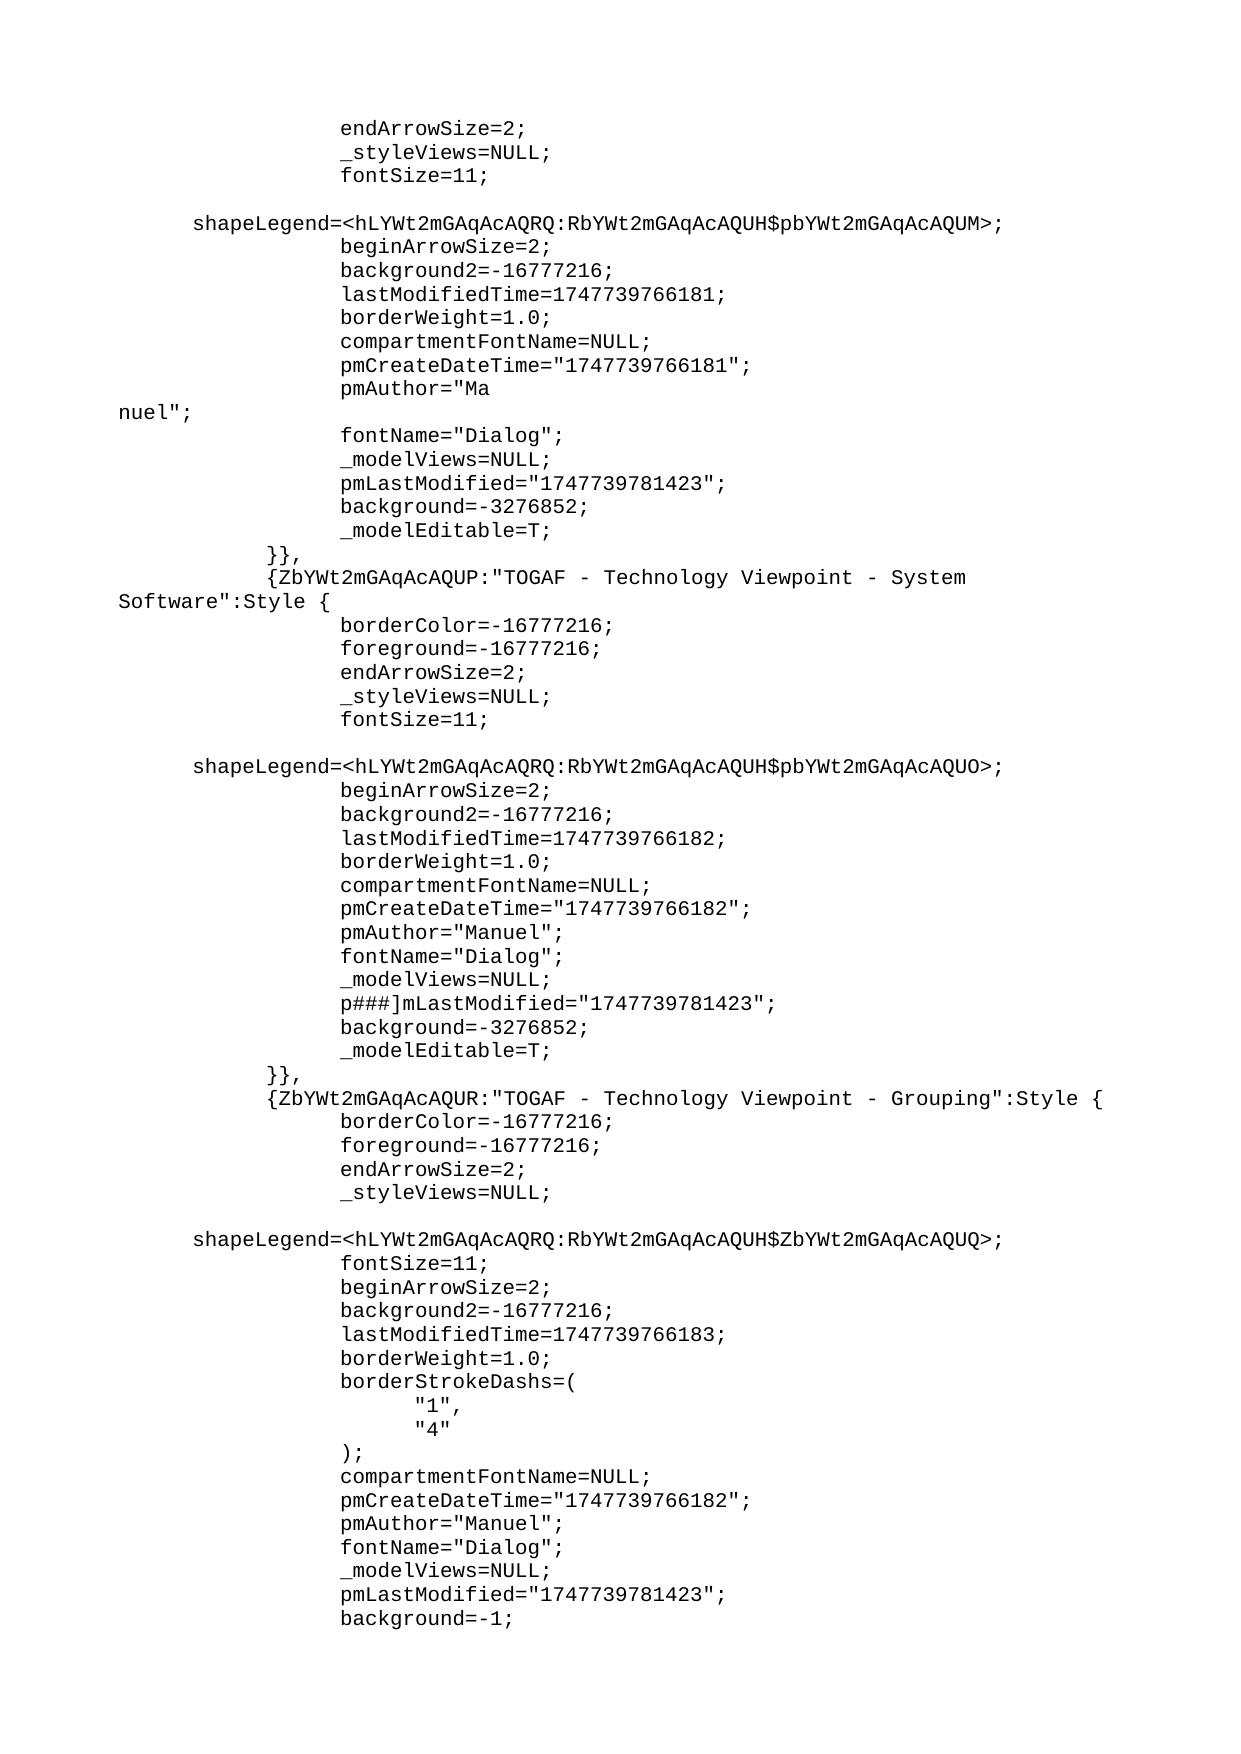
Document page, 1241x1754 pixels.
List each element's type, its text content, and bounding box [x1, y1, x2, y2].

text endArrowSize=2; _styleViews=NULL; fontSize=11; shapeLegend=<hLYWt2mGAqAcAQRQ:RbYWt2mGAqAcAQUH$pbYWt2mGAqAcAQUM>; beginArrowSize=2; background2=-16777216; lastModifiedTime=1747739766181; borderWeight=1.0; compartmentFontName=NULL; pmCreateDateTime="1747739766181"; pmAuthor="Ma [118, 118, 1122, 402]
text nuel"; fontName="Dialog"; _modelViews=NULL; pmLastModified="1747739781423"; background=-3276852; _modelEditable=T; }}, {ZbYWt2mGAqAcAQUP:"TOGAF - Technology Viewpoint - System Software":Style { borderColor=-16777216; foreground=-16777216; endArrowSize=2; _styleViews=NULL; fontSize=11; shapeLegend=<hLYWt2mGAqAcAQRQ:RbYWt2mGAqAcAQUH$pbYWt2mGAqAcAQUO>; beginArrowSize=2; background2=-16777216; lastModifiedTime=1747739766182; borderWeight=1.0; compartmentFontName=NULL; pmCreateDateTime="1747739766182"; pmAuthor="Manuel"; fontName="Dialog"; _modelViews=NULL; p###]mLastModified="1747739781423"; background=-3276852; _modelEditable=T; }}, {ZbYWt2mGAqAcAQUR:"TOGAF - Technology Viewpoint - Grouping":Style { borderColor=-16777216; foreground=-16777216; endArrowSize=2; _styleViews=NULL; shapeLegend=<hLYWt2mGAqAcAQRQ:RbYWt2mGAqAcAQUH$ZbYWt2mGAqAcAQUQ>; fontSize=11; beginArrowSize=2; background2=-16777216; lastModifiedTime=1747739766183; borderWeight=1.0; borderStrokeDashs=( "1", "4" ); compartmentFontName=NULL; pmCreateDateTime="1747739766182"; pmAuthor="Manuel"; fontName="Dialog"; _modelViews=NULL; pmLastModified="1747739781423"; background=-1; [118, 402, 1122, 1631]
